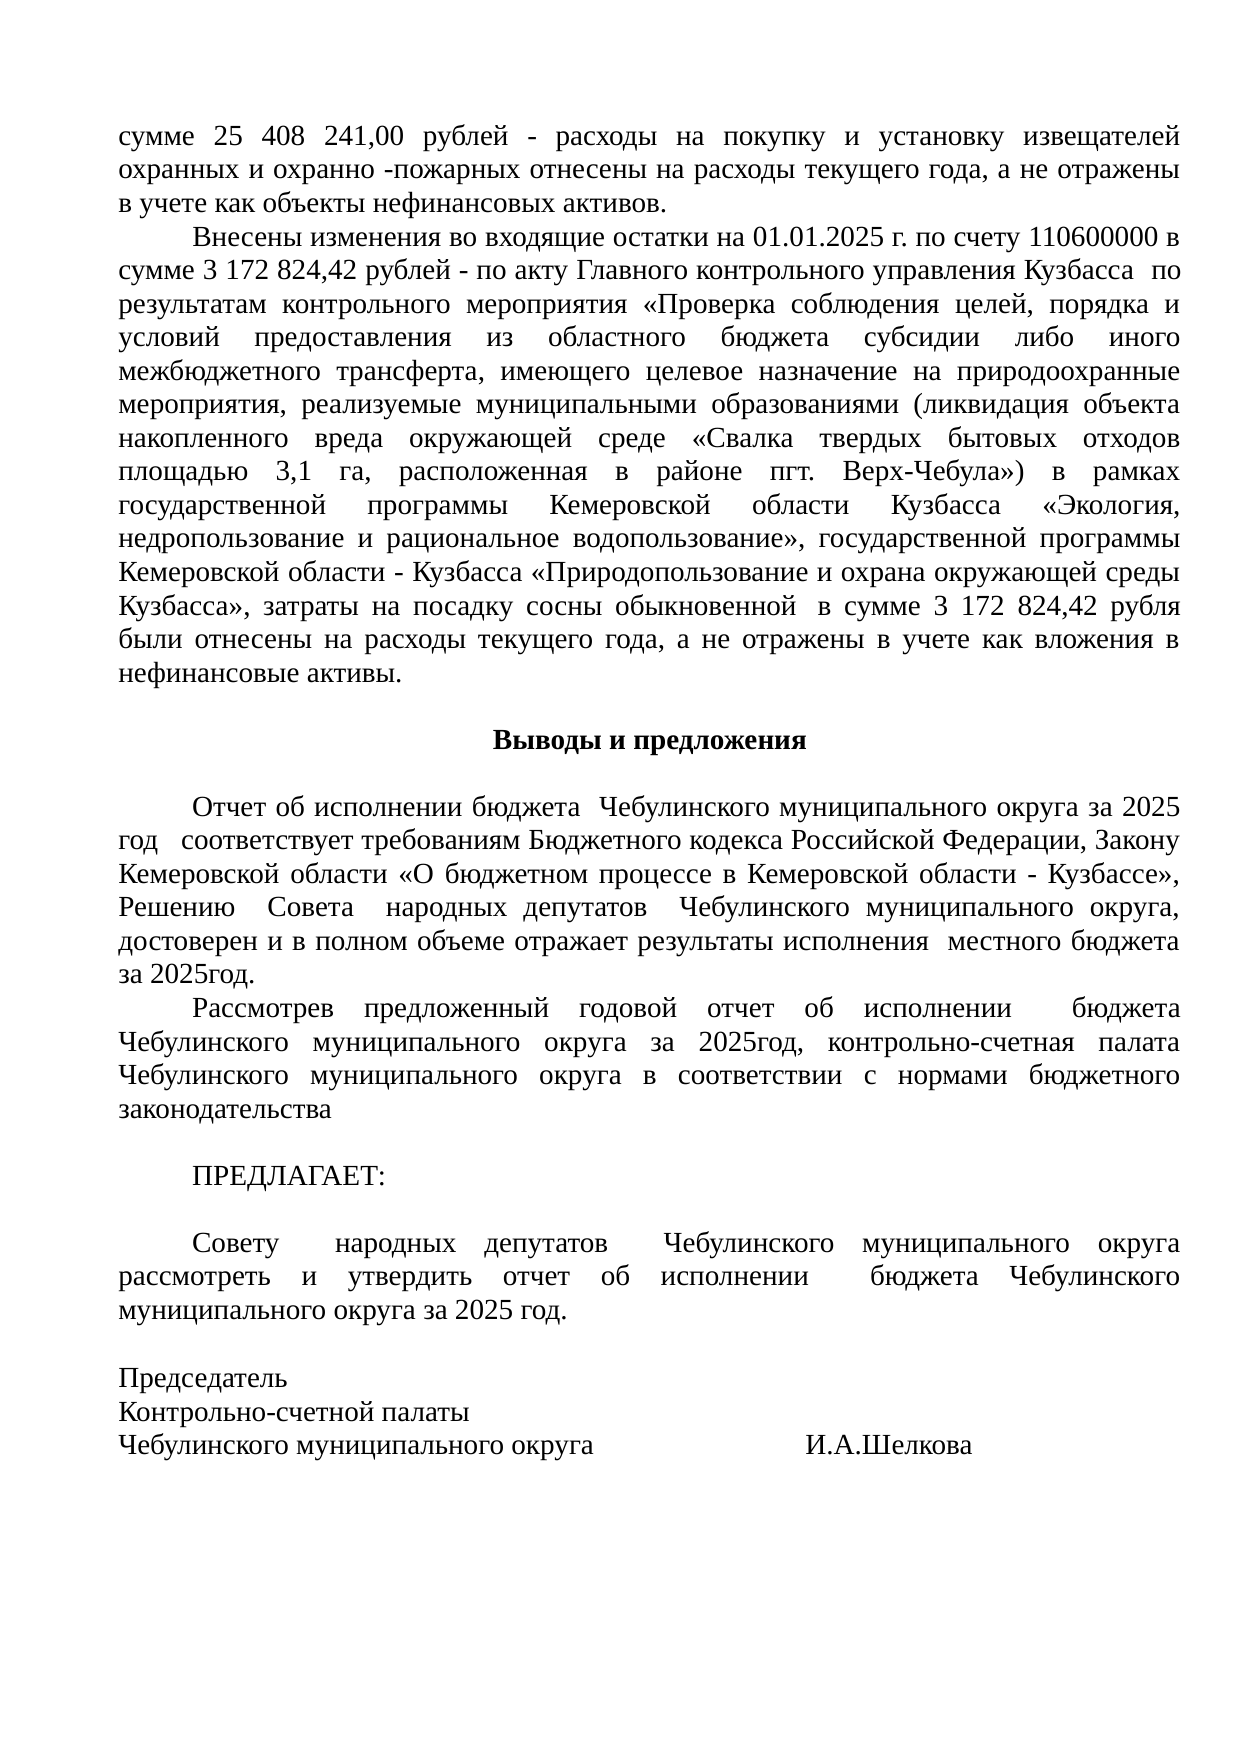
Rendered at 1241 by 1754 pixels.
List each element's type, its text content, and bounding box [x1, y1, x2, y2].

text Выводы и предложения [118, 722, 1181, 755]
text Внесены изменения во входящие остатки на 01.01.2025 г. по счету 110600000 в сумме 3 172 824,42 рублей - по акту Главного контрольного управления Кузбасса по результатам контрольного мероприятия «Проверка соблюдения целей, порядка и условий предоставления из областного бюджета субсидии либо иного межбюджетного трансферта, имеющего целевое назначение на природоохранные мероприятия, реализуемые муниципальными образованиями (ликвидация объекта накопленного вреда окружающей среде «Свалка твердых бытовых отходов площадью 3,1 га, расположенная в районе пгт. Верх-Чебула») в рамках государственной программы Кемеровской области Кузбасса «Экология, недропользование и рациональное водопользование», государственной программы Кемеровской области - Кузбасса «Природопользование и охрана окружающей среды Кузбасса», затраты на посадку сосны обыкновенной в сумме 3 172 824,42 рубля были отнесены на расходы текущего года, а не отражены в учете как вложения в нефинансовые активы. [118, 219, 1181, 688]
text Председатель [118, 1360, 1181, 1394]
text Рассмотрев предложенный годовой отчет об исполнении бюджета Чебулинского муниципального округа за 2025год, контрольно-счетная палата Чебулинского муниципального округа в соответствии с нормами бюджетного законодательства [118, 990, 1181, 1124]
text ПРЕДЛАГАЕТ: [118, 1158, 1181, 1191]
text Контрольно-счетной палаты [118, 1394, 1181, 1427]
text сумме 25 408 241,00 рублей - расходы на покупку и установку извещателей охранных и охранно -пожарных отнесены на расходы текущего года, а не отражены в учете как объекты нефинансовых активов. [118, 118, 1181, 219]
text Совету народных депутатов Чебулинского муниципального округа рассмотреть и утвердить отчет об исполнении бюджета Чебулинского муниципального округа за 2025 год. [118, 1225, 1181, 1326]
text Отчет об исполнении бюджета Чебулинского муниципального округа за 2025 год соответствует требованиям Бюджетного кодекса Российской Федерации, Закону Кемеровской области «О бюджетном процессе в Кемеровской области - Кузбассе», Решению Совета народных депутатов Чебулинского муниципального округа, достоверен и в полном объеме отражает результаты исполнения местного бюджета за 2025год. [118, 789, 1181, 990]
text Чебулинского муниципального округа И.А.Шелкова [118, 1427, 1181, 1461]
